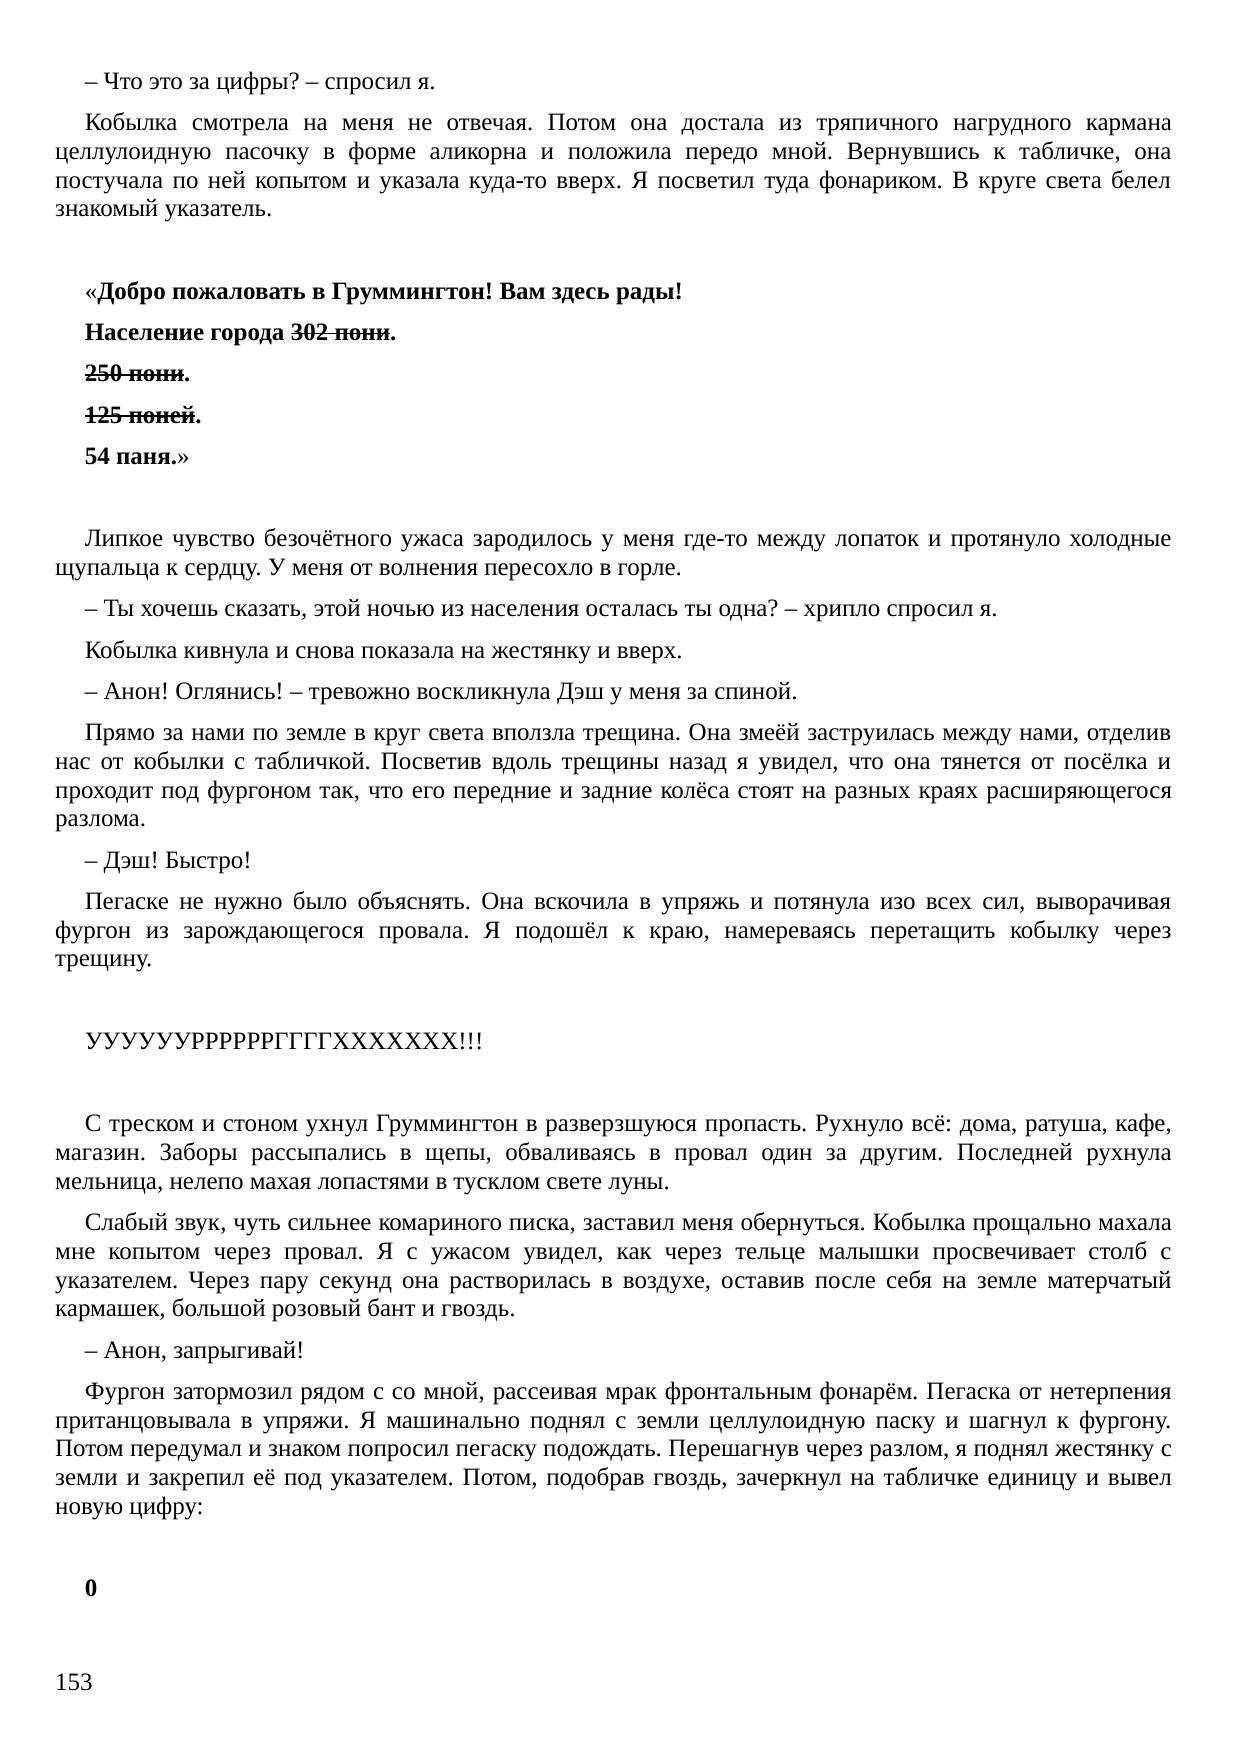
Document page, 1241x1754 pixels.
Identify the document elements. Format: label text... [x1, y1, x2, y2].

text Кобылка кивнула и снова показала на жестянку и вверх. [55, 635, 1173, 663]
text Слабый звук, чуть сильнее комариного писка, заставил меня обернуться. Кобылка прощально махала мне копытом через провал. Я с ужасом увидел, как через тельце малышки просвечивает столб с указателем. Через пару секунд она растворилась в воздухе, оставив после себя на земле матерчатый кармашек, большой розовый бант и гвоздь. [55, 1207, 1173, 1322]
text С треском и стоном ухнул Груммингтон в разверзшуюся пропасть. Рухнуло всё: дома, ратуша, кафе, магазин. Заборы рассыпались в щепы, обваливаясь в провал один за другим. Последней рухнула мельница, нелепо махая лопастями в тусклом свете луны. [55, 1108, 1173, 1195]
text 54 паня.» [55, 441, 1173, 470]
text – Дэш! Быстро! [55, 845, 1173, 873]
text Пегаске не нужно было объяснять. Она вскочила в упряжь и потянула изо всех сил, выворачивая фургон из зарождающегося провала. Я подошёл к краю, намереваясь перетащить кобылку через трещину. [55, 886, 1173, 972]
text УУУУУУРРРРРРГГГГХХХХХХХ!!! [55, 1026, 1173, 1055]
text 125 поней. [55, 400, 1173, 428]
text 250 пони. [55, 358, 1173, 387]
text – Ты хочешь сказать, этой ночью из населения осталась ты одна? – хрипло спросил я. [55, 593, 1173, 622]
text Прямо за нами по земле в круг света вползла трещина. Она змеёй заструилась между нами, отделив нас от кобылки с табличкой. Посветив вдоль трещины назад я увидел, что она тянется от посёлка и проходит под фургоном так, что его передние и задние колёса стоят на разных краях расширяющегося разлома. [55, 717, 1173, 832]
text – Анон, запрыгивай! [55, 1335, 1173, 1363]
text 0 [55, 1573, 1173, 1602]
text – Анон! Оглянись! – тревожно воскликнула Дэш у меня за спиной. [55, 676, 1173, 705]
text – Что это за цифры? – спросил я. [55, 66, 1173, 95]
text Липкое чувство безочётного ужаса зародилось у меня где-то между лопаток и протянуло холодные щупальца к сердцу. У меня от волнения пересохло в горле. [55, 523, 1173, 581]
text Фургон затормозил рядом с со мной, рассеивая мрак фронтальным фонарём. Пегаска от нетерпения пританцовывала в упряжи. Я машинально поднял с земли целлулоидную паску и шагнул к фургону. Потом передумал и знаком попросил пегаску подождать. Перешагнув через разлом, я поднял жестянку с земли и закрепил её под указателем. Потом, подобрав гвоздь, зачеркнул на табличке единицу и вывел новую цифру: [55, 1376, 1173, 1520]
text «Добро пожаловать в Груммингтон! Вам здесь рады! [55, 276, 1173, 305]
text Население города 302 пони. [55, 317, 1173, 346]
text Кобылка смотрела на меня не отвечая. Потом она достала из тряпичного нагрудного кармана целлулоидную пасочку в форме аликорна и положила передо мной. Вернувшись к табличке, она постучала по ней копытом и указала куда-то вверх. Я посветил туда фонариком. В круге света белел знакомый указатель. [55, 107, 1173, 222]
